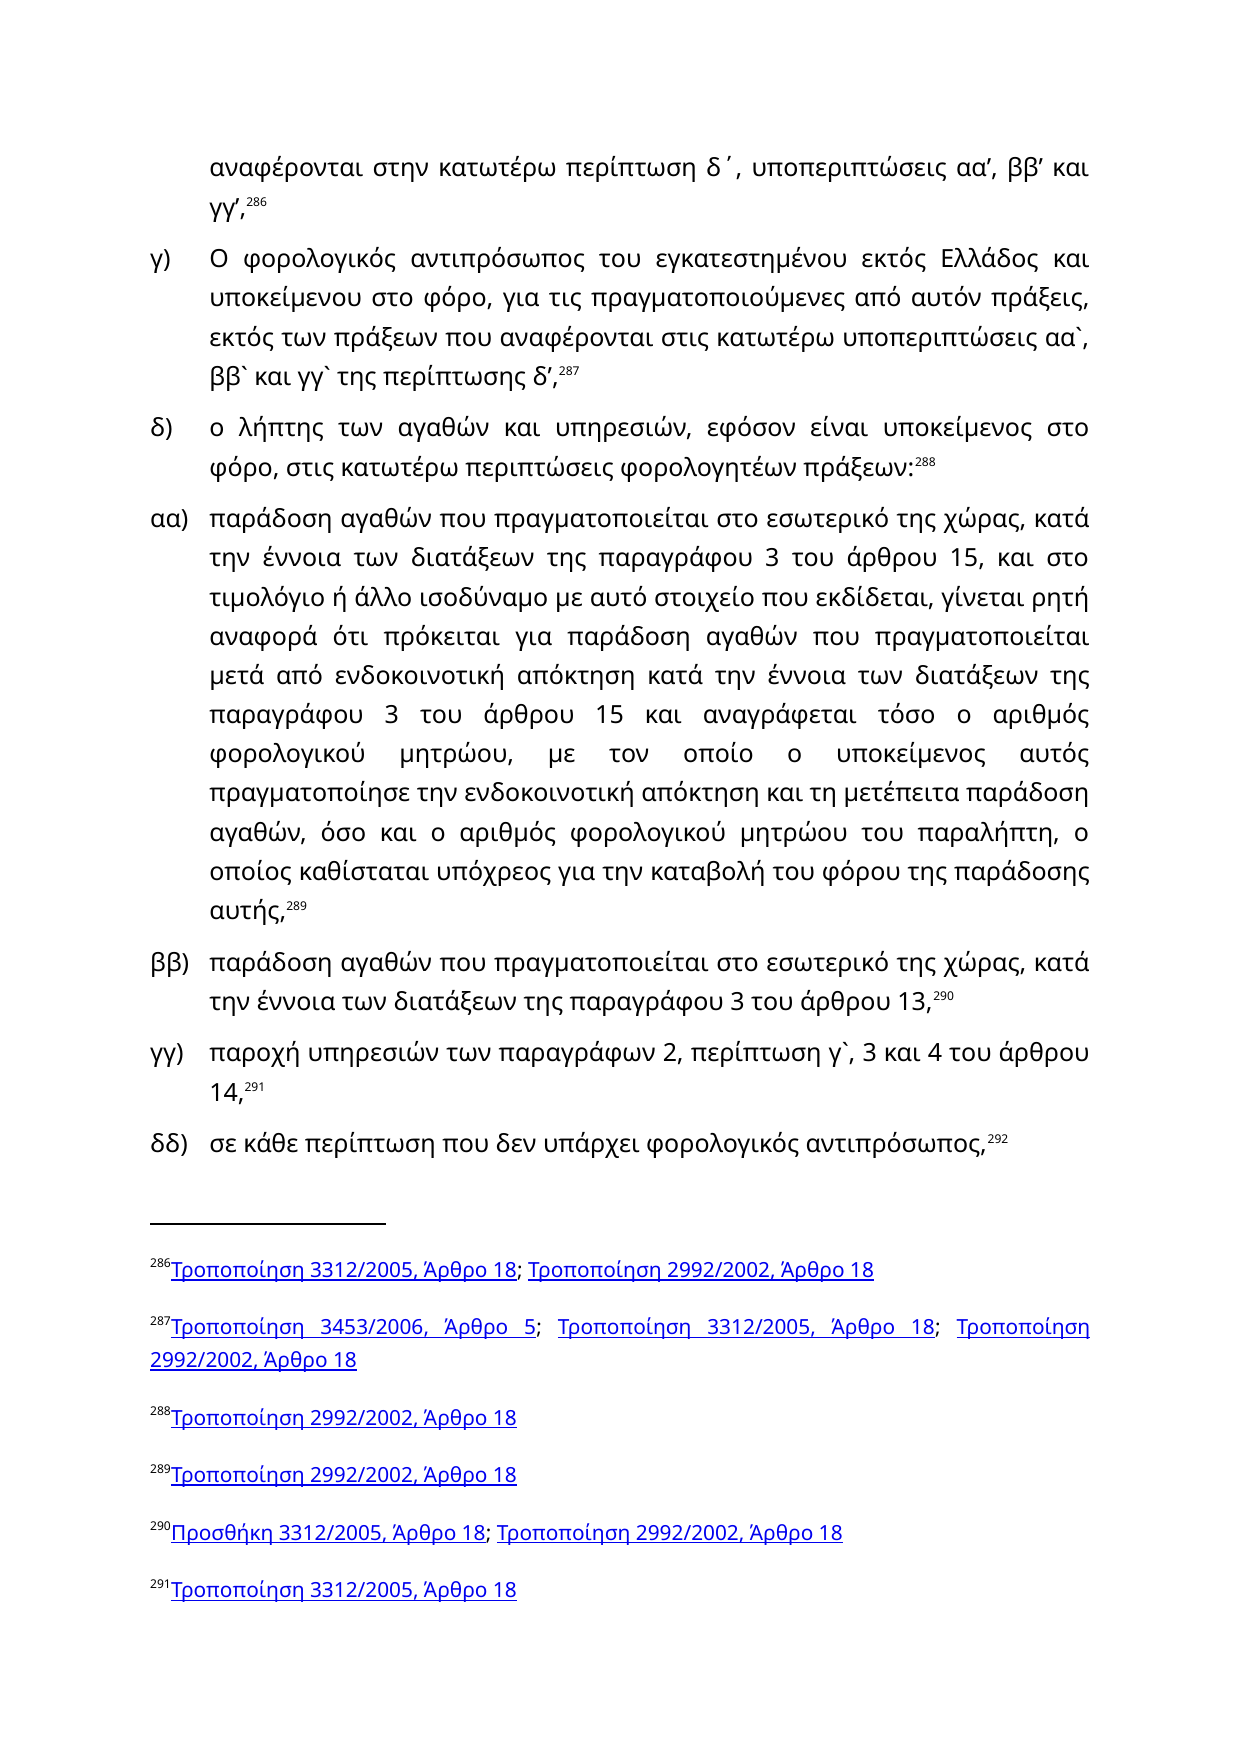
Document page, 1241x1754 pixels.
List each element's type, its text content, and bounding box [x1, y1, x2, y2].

list αναφέρονται στην κατωτέρω περίπτωση δ΄, υποπεριπτώσεις αα’, ββ’ και γγ’, [150, 150, 1090, 223]
text Προσθήκη 3312/2005, Άρθρο 18; Τροποποίηση 2992/2002, Άρθρο 18 [150, 1518, 1090, 1546]
text Τροποποίηση 2992/2002, Άρθρο 18 [150, 1403, 1090, 1431]
text Τροποποίηση 3453/2006, Άρθρο 5; Τροποποίηση 3312/2005, Άρθρο 18; Τροποποίηση 2992/2002, Άρθρο 18 [150, 1312, 1090, 1373]
list αα) παράδοση αγαθών που πραγματοποιείται στο εσωτερικό της χώρας, κατά την έννοια των διατάξεων της παραγράφου 3 του άρθρου 15, και στο τιμολόγιο ή άλλο ισοδύναμο με αυτό στοιχείο που εκδίδεται, γίνεται ρητή αναφορά ότι πρόκειται για παράδοση αγαθών που πραγματοποιείται μετά από ενδοκοινοτική απόκτηση κατά την έννοια των διατάξεων της παραγράφου 3 του άρθρου 15 και αναγράφεται τόσο ο αριθμός φορολογικού μητρώου, με τον οποίο ο υποκείμενος αυτός πραγματοποίησε την ενδοκοινοτική απόκτηση και τη μετέπειτα παράδοση αγαθών, όσο και ο αριθμός φορολογικού μητρώου του παραλήπτη, ο οποίος καθίσταται υπόχρεος για την καταβολή του φόρου της παράδοσης αυτής, [150, 501, 1090, 927]
list ββ) παράδοση αγαθών που πραγματοποιείται στο εσωτερικό της χώρας, κατά την έννοια των διατάξεων της παραγράφου 3 του άρθρου 13, [150, 944, 1090, 1017]
list γγ) παροχή υπηρεσιών των παραγράφων 2, περίπτωση γ`, 3 και 4 του άρθρου 14, [150, 1035, 1090, 1108]
text Τροποποίηση 2992/2002, Άρθρο 18 [150, 1460, 1090, 1489]
list δ) ο λήπτης των αγαθών και υπηρεσιών, εφόσον είναι υποκείμενος στο φόρο, στις κατωτέρω περιπτώσεις φορολογητέων πράξεων: [150, 410, 1090, 483]
text Τροποποίηση 3312/2005, Άρθρο 18; Τροποποίηση 2992/2002, Άρθρο 18 [150, 1255, 1090, 1283]
text Τροποποίηση 3312/2005, Άρθρο 18 [150, 1576, 1090, 1604]
list δδ) σε κάθε περίπτωση που δεν υπάρχει φορολογικός αντιπρόσωπος, [150, 1126, 1090, 1160]
list γ) Ο φορολογικός αντιπρόσωπος του εγκατεστημένου εκτός Ελλάδος και υποκείμενου στο φόρο, για τις πραγματοποιούμενες από αυτόν πράξεις, εκτός των πράξεων που αναφέρονται στις κατωτέρω υποπεριπτώσεις αα`, ββ` και γγ` της περίπτωσης δ’, [150, 241, 1090, 392]
